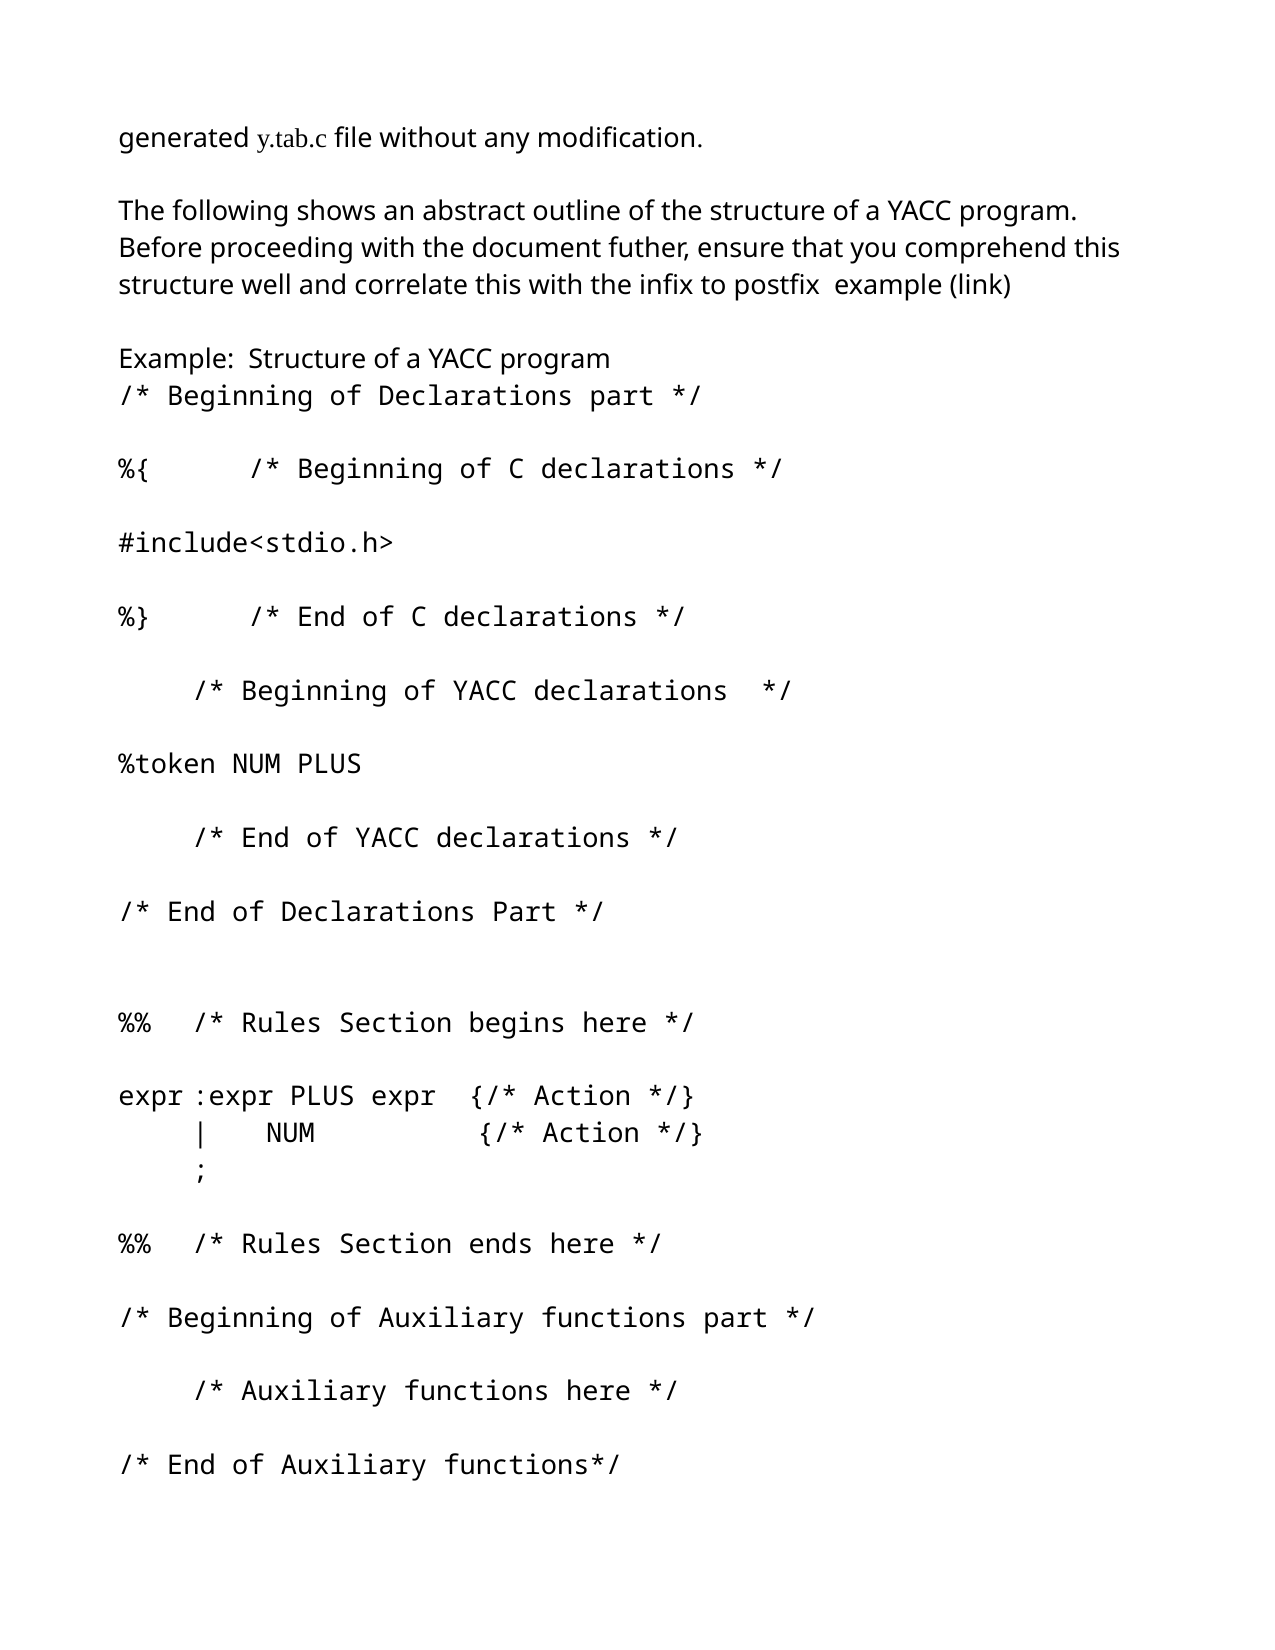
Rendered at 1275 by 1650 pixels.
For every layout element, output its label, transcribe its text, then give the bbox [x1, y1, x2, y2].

text %% /* Rules Section begins here */ [118, 1003, 1157, 1040]
text %} /* End of C declarations */ [118, 597, 1157, 634]
text The following shows an abstract outline of the structure of a YACC program. Before proceeding with the document futher, ensure that you comprehend this structure well and correlate this with the infix to postfix example (link) [118, 192, 1157, 302]
text /* End of YACC declarations */ [118, 819, 1157, 856]
text expr :expr PLUS expr {/* Action */} [118, 1077, 1157, 1114]
text generated y.tab.c file without any modification. [118, 118, 1157, 155]
text %{ /* Beginning of C declarations */ [118, 450, 1157, 487]
text /* Beginning of Auxiliary functions part */ [118, 1298, 1157, 1335]
text /* Auxiliary functions here */ [118, 1372, 1157, 1409]
text %% /* Rules Section ends here */ [118, 1224, 1157, 1261]
text /* Beginning of Declarations part */ [118, 376, 1157, 413]
text /* End of Auxiliary functions*/ [118, 1446, 1157, 1482]
text | NUM {/* Action */} [118, 1114, 1157, 1151]
text /* End of Declarations Part */ [118, 892, 1157, 929]
text /* Beginning of YACC declarations */ [118, 671, 1157, 708]
text Example: Structure of a YACC program [118, 339, 1157, 376]
text #include<stdio.h> [118, 524, 1157, 561]
text %token NUM PLUS [118, 745, 1157, 782]
text ; [118, 1151, 1157, 1187]
